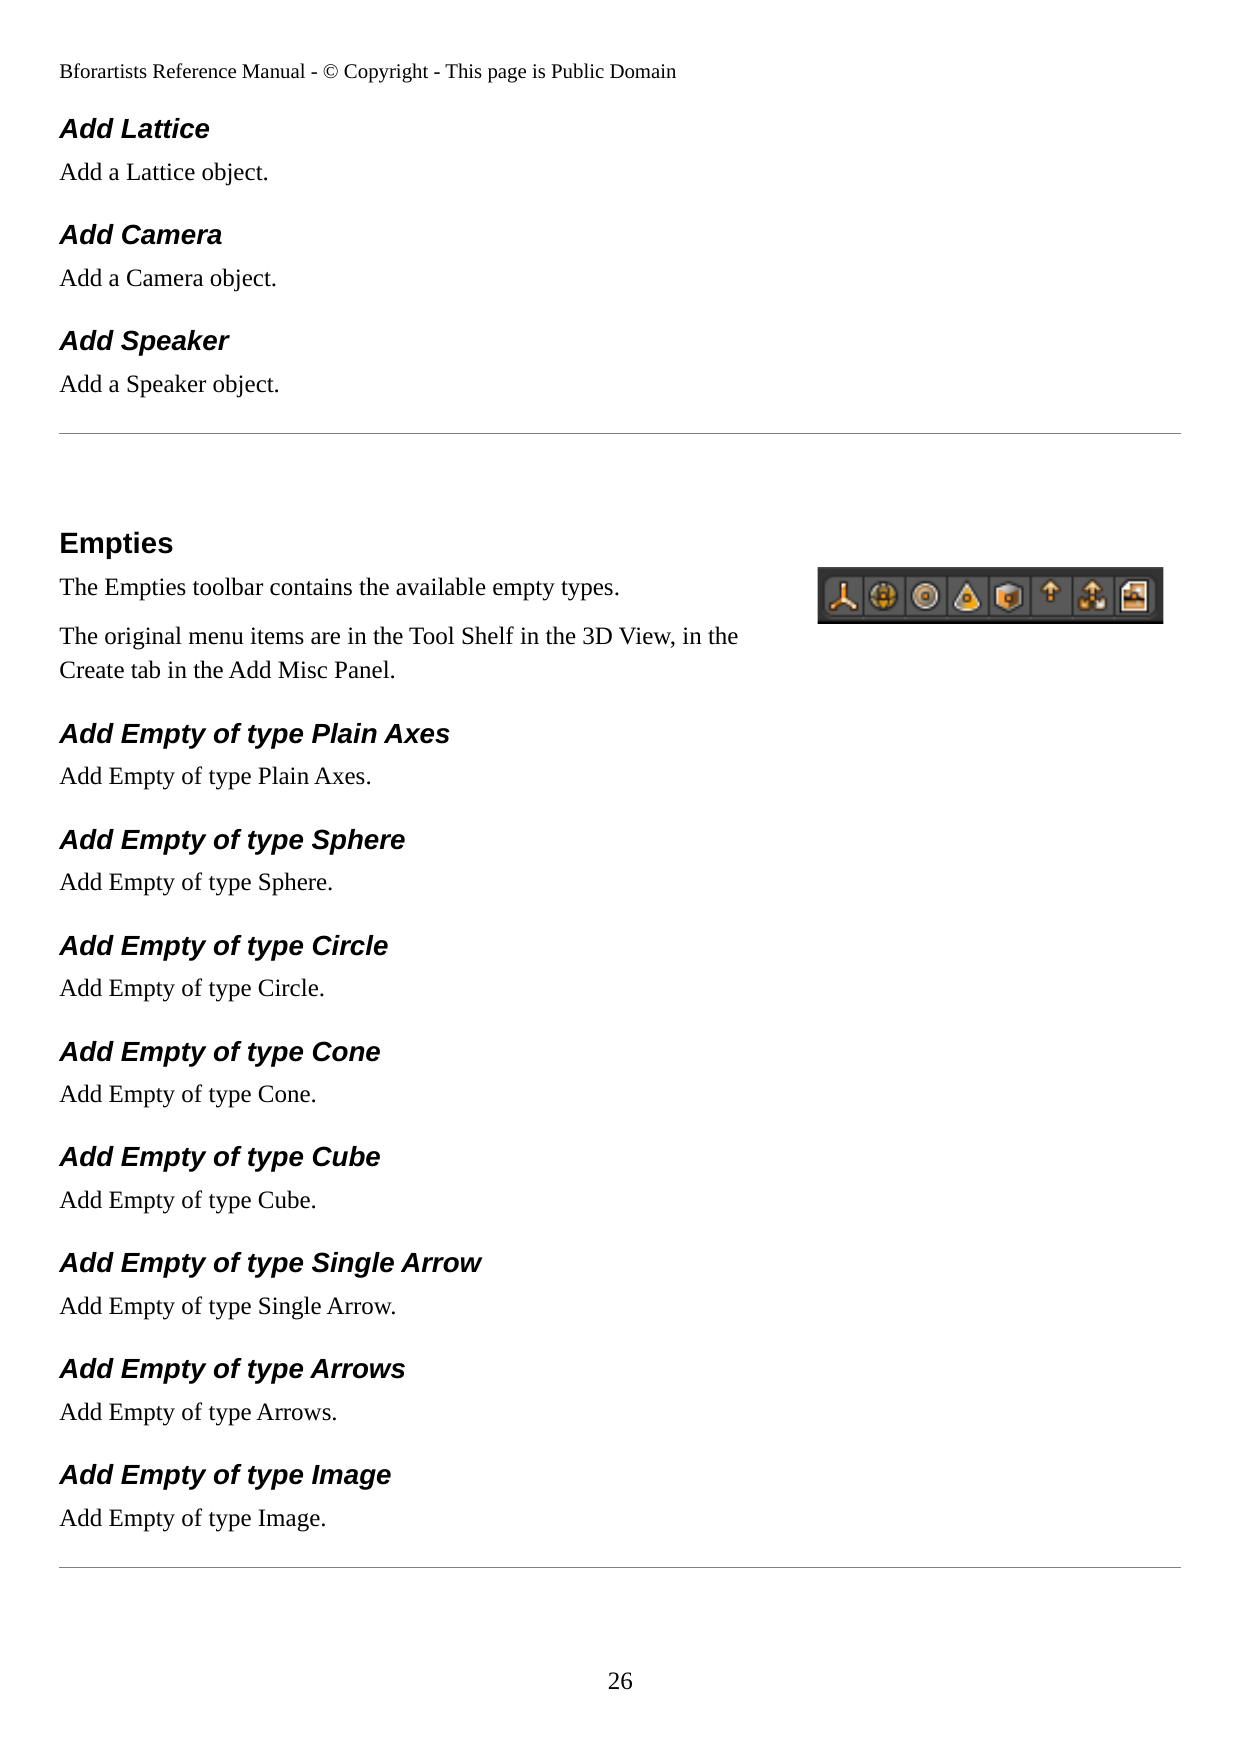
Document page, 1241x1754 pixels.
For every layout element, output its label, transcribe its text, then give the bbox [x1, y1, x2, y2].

subtitle Add Lattice [59, 113, 1181, 144]
picture [817, 567, 1164, 624]
subtitle Add Empty of type Image [59, 1459, 1181, 1491]
subtitle Add Empty of type Cone [59, 1035, 1181, 1067]
subtitle Add Empty of type Single Arrow [59, 1247, 1181, 1279]
text Add Empty of type Sphere. [59, 867, 1181, 896]
subtitle Empties [59, 526, 1181, 559]
subtitle Add Empty of type Arrows [59, 1353, 1181, 1384]
text Add a Speaker object. [59, 369, 1181, 398]
text Add Empty of type Arrows. [59, 1397, 1181, 1426]
text Add a Camera object. [59, 263, 1181, 292]
text Add a Lattice object. [59, 157, 1181, 186]
text Add Empty of type Plain Axes. [59, 761, 1181, 790]
text Add Empty of type Cube. [59, 1185, 1181, 1214]
text Add Empty of type Cone. [59, 1079, 1181, 1108]
subtitle Add Camera [59, 218, 1181, 250]
subtitle Add Empty of type Plain Axes [59, 717, 1181, 749]
subtitle Add Empty of type Circle [59, 929, 1181, 961]
subtitle Add Speaker [59, 324, 1181, 356]
subtitle Add Empty of type Cube [59, 1141, 1181, 1173]
text The original menu items are in the Tool Shelf in the 3D View, in the Create tab in the Add Misc Panel. [59, 621, 1181, 684]
subtitle Add Empty of type Sphere [59, 823, 1181, 855]
text The Empties toolbar contains the available empty types. [59, 572, 817, 601]
text Add Empty of type Image. [59, 1503, 1181, 1532]
text Add Empty of type Circle. [59, 973, 1181, 1002]
text Add Empty of type Single Arrow. [59, 1291, 1181, 1320]
